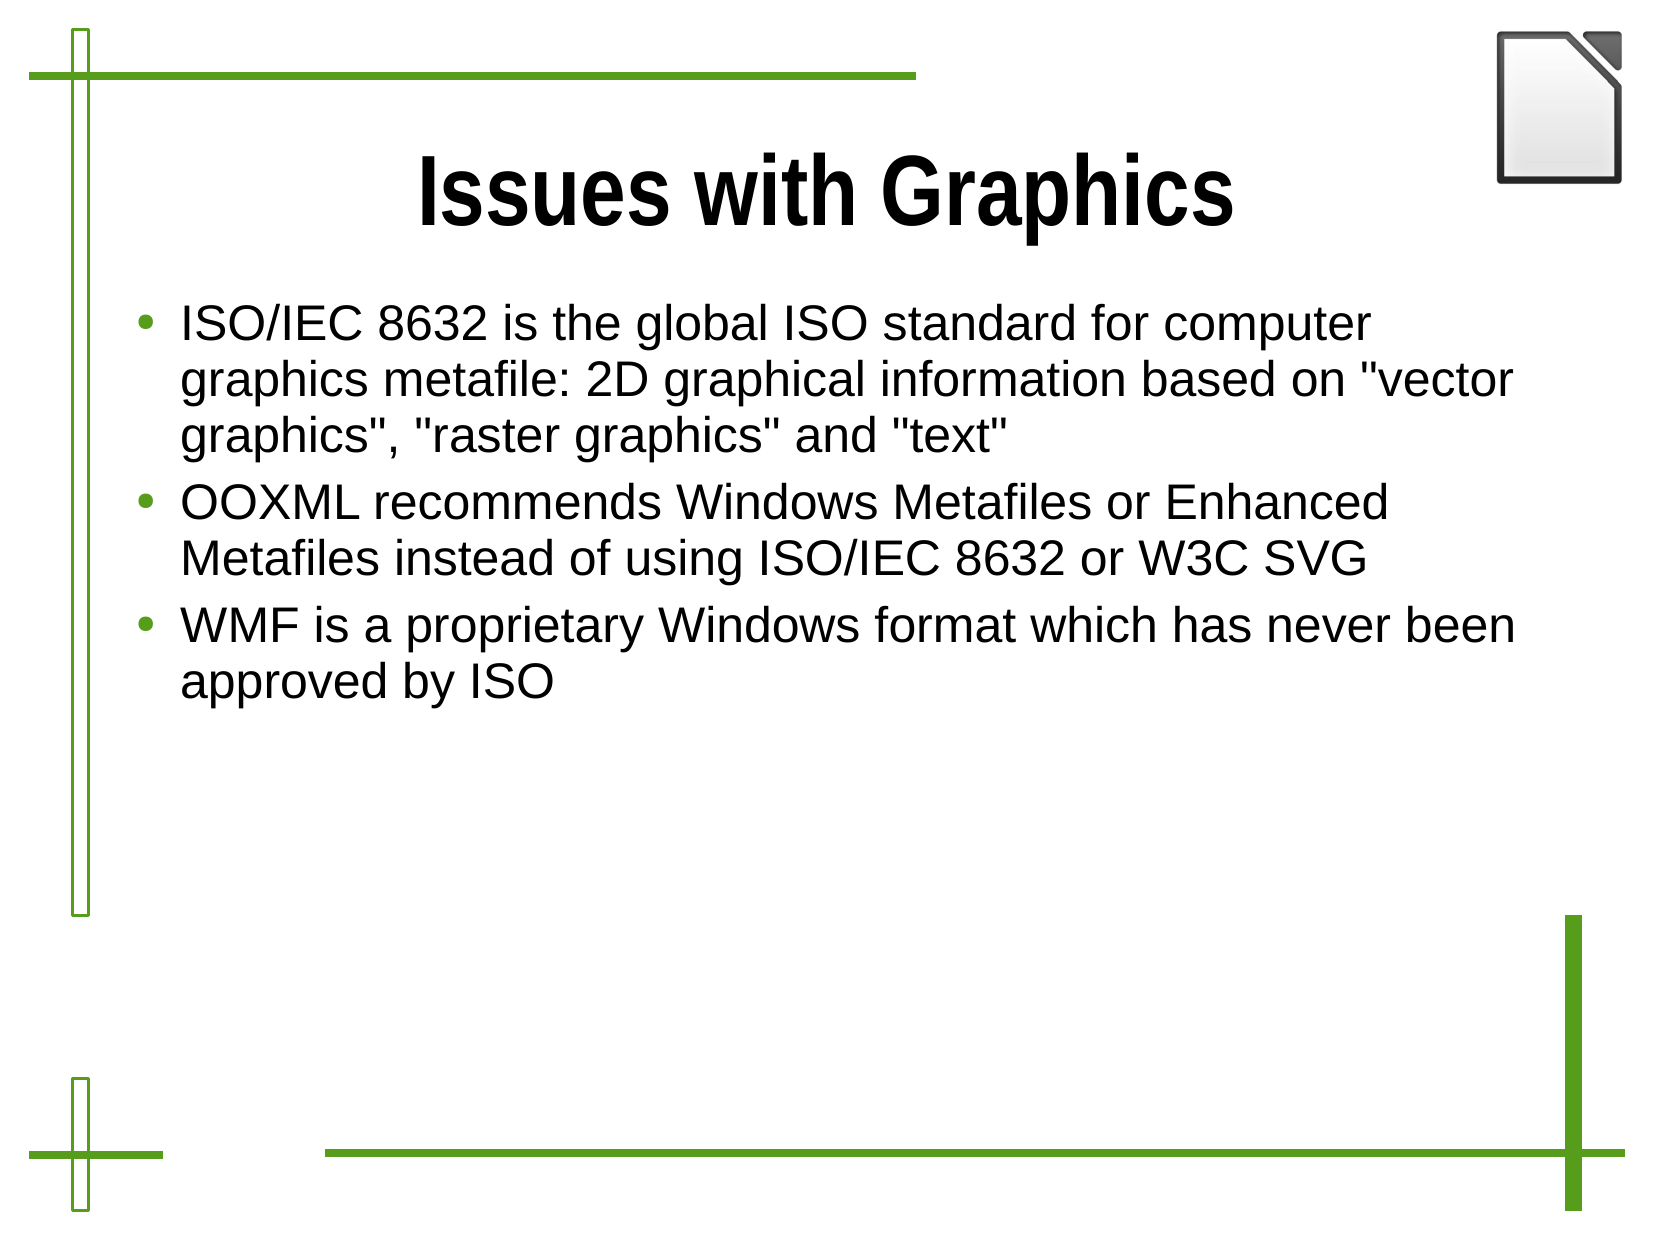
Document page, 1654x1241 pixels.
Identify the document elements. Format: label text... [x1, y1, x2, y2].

title Issues with Graphics [118, 118, 1536, 260]
picture [1494, 29, 1624, 186]
list ISO/IEC 8632 is the global ISO standard for computer graphics metafile: 2D graphical information based on "vector graphics", "raster graphics" and "text" OOXML recommends Windows Metafiles or Enhanced Metafiles instead of using ISO/IEC 8632 or W3C SVG WMF is a proprietary Windows format which has never been approved by ISO [118, 295, 1536, 1123]
